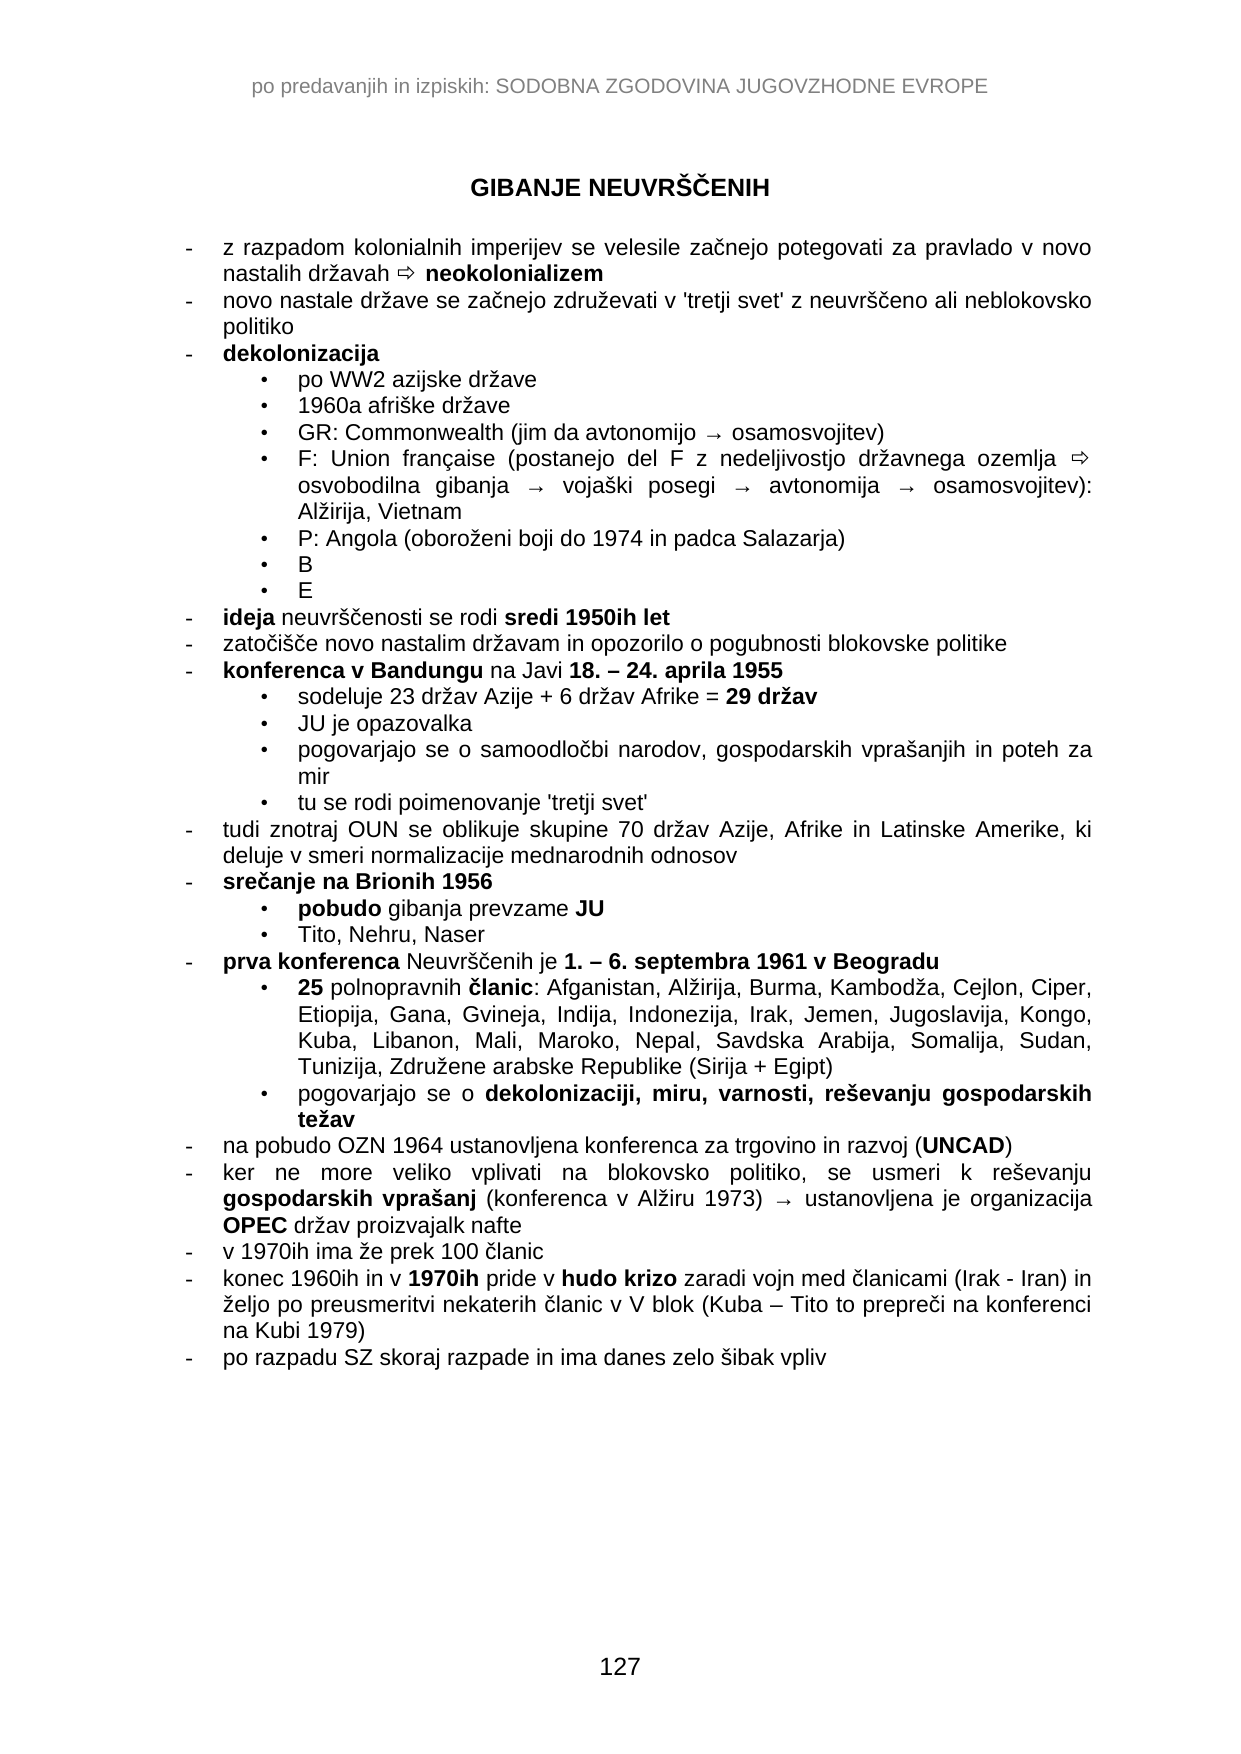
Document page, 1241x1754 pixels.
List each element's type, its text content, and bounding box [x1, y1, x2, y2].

list JU je opazovalka [260, 710, 1093, 736]
list tudi znotraj OUN se oblikuje skupine 70 držav Azije, Afrike in Latinske Amerike, ki deluje v smeri normalizacije mednarodnih odnosov [185, 816, 1093, 868]
list konec 1960ih in v 1970ih pride v hudo krizo zaradi vojn med članicami (Irak - Iran) in željo po preusmeritvi nekaterih članic v V blok (Kuba – Tito to prepreči na konferenci na Kubi 1979) [185, 1264, 1093, 1344]
list P: Angola (oboroženi boji do 1974 in padca Salazarja) [260, 524, 1093, 551]
list po WW2 azijske države [260, 366, 1093, 392]
list B [260, 551, 1093, 577]
list ker ne more veliko vplivati na blokovsko politiko, se usmeri k reševanju gospodarskih vprašanj (konferenca v Alžiru 1973) → ustanovljena je organizacija OPEC držav proizvajalk nafte [185, 1159, 1093, 1238]
list z razpadom kolonialnih imperijev se velesile začnejo potegovati za pravlado v novo nastalih državah  neokolonializem [185, 234, 1093, 287]
list sodeluje 23 držav Azije + 6 držav Afrike = 29 držav [260, 683, 1093, 710]
subtitle GIBANJE NEUVRŠČENIH [148, 173, 1093, 201]
list pogovarjajo se o samoodločbi narodov, gospodarskih vprašanjih in poteh za mir [260, 736, 1093, 789]
list ideja neuvrščenosti se rodi sredi 1950ih let [185, 604, 1093, 630]
list pogovarjajo se o dekolonizaciji, miru, varnosti, reševanju gospodarskih težav [260, 1080, 1093, 1132]
list pobudo gibanja prevzame JU [260, 895, 1093, 921]
list tu se rodi poimenovanje 'tretji svet' [260, 789, 1093, 816]
list Tito, Nehru, Naser [260, 921, 1093, 948]
list 25 polnopravnih članic: Afganistan, Alžirija, Burma, Kambodža, Cejlon, Ciper, Etiopija, Gana, Gvineja, Indija, Indonezija, Irak, Jemen, Jugoslavija, Kongo, Kuba, Libanon, Mali, Maroko, Nepal, Savdska Arabija, Somalija, Sudan, Tunizija, Združene arabske Republike (Sirija + Egipt) [260, 974, 1093, 1080]
list konferenca v Bandungu na Javi 18. – 24. aprila 1955 [185, 657, 1093, 683]
list GR: Commonwealth (jim da avtonomijo → osamosvojitev) [260, 419, 1093, 445]
list zatočišče novo nastalim državam in opozorilo o pogubnosti blokovske politike [185, 630, 1093, 657]
list novo nastale države se začnejo združevati v 'tretji svet' z neuvrščeno ali neblokovsko politiko [185, 287, 1093, 339]
list prva konferenca Neuvrščenih je 1. – 6. septembra 1961 v Beogradu [185, 948, 1093, 974]
list srečanje na Brionih 1956 [185, 868, 1093, 895]
list dekolonizacija [185, 339, 1093, 366]
list E [260, 577, 1093, 604]
list 1960a afriške države [260, 392, 1093, 419]
list v 1970ih ima že prek 100 članic [185, 1238, 1093, 1264]
list po razpadu SZ skoraj razpade in ima danes zelo šibak vpliv [185, 1344, 1093, 1370]
list F: Union française (postanejo del F z nedeljivostjo državnega ozemlja  osvobodilna gibanja → vojaški posegi → avtonomija → osamosvojitev): Alžirija, Vietnam [260, 445, 1093, 524]
list na pobudo OZN 1964 ustanovljena konferenca za trgovino in razvoj (UNCAD) [185, 1132, 1093, 1159]
